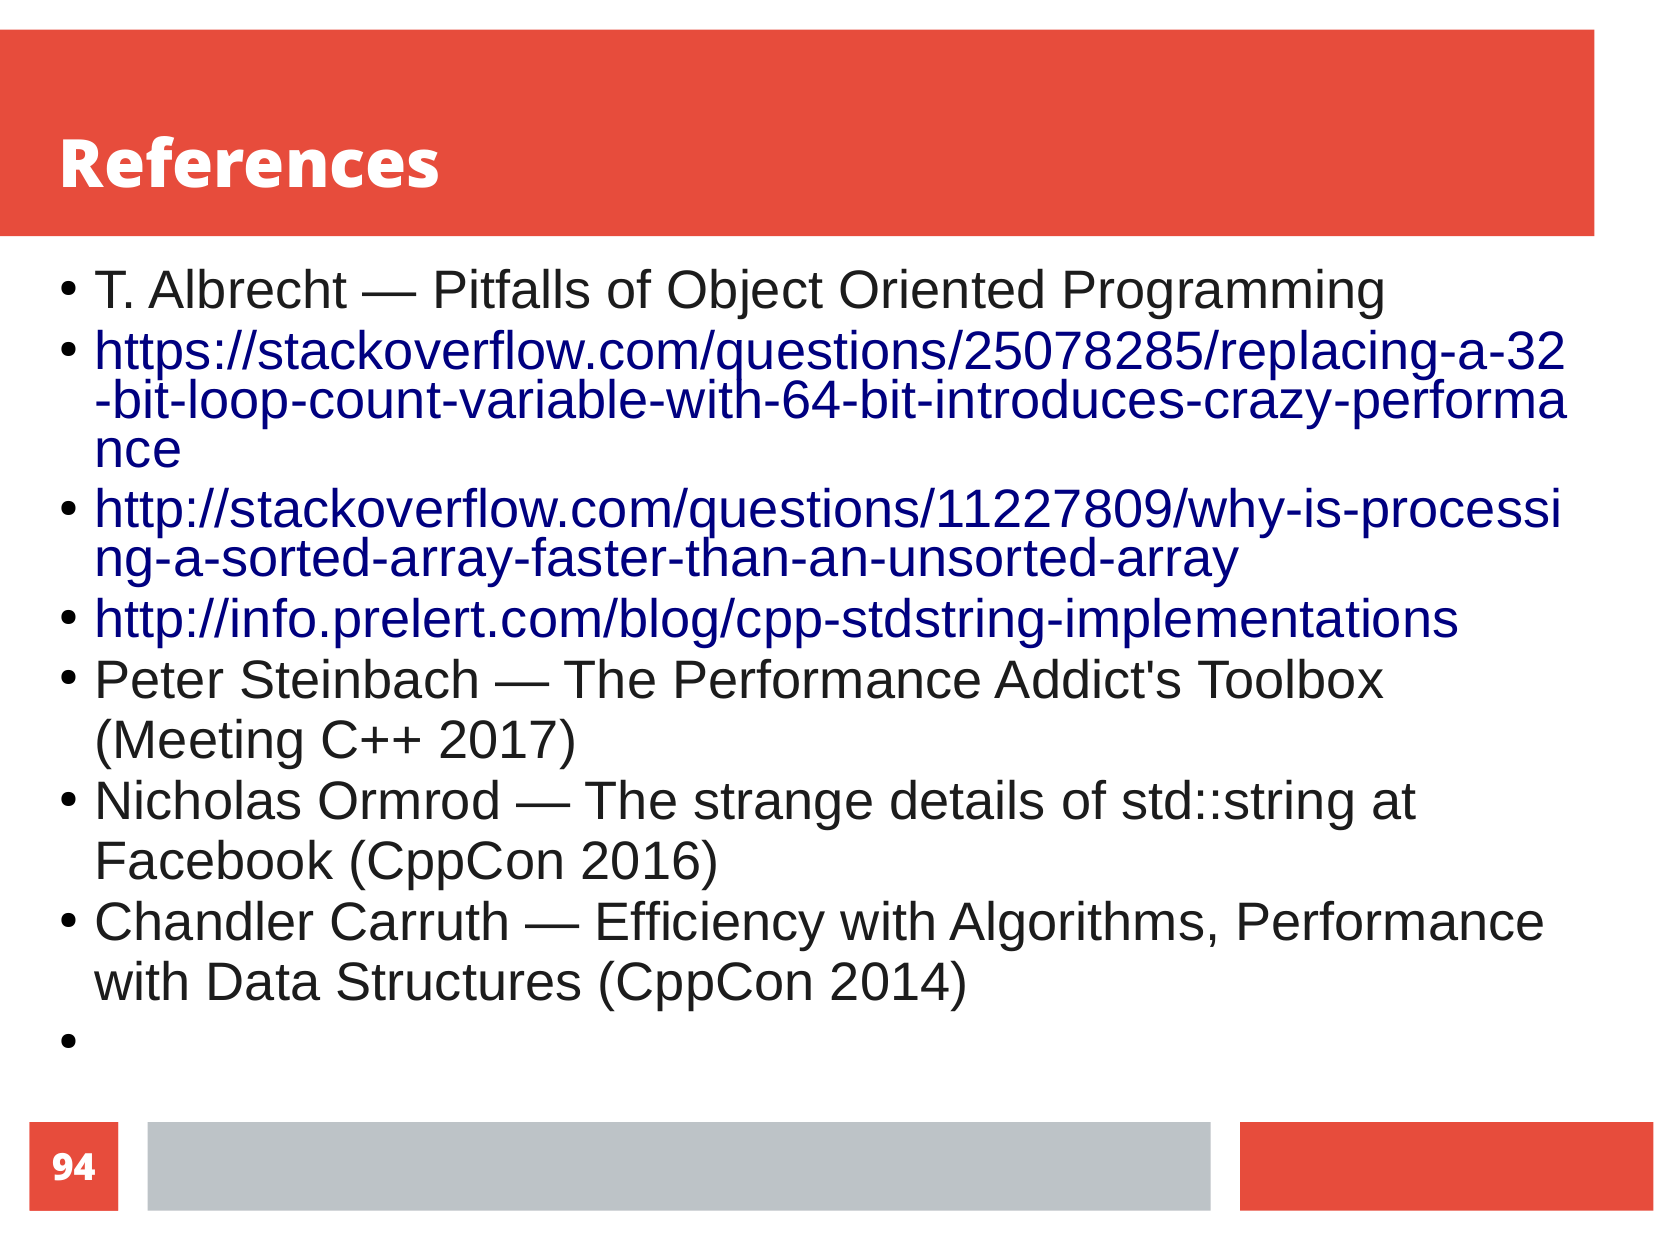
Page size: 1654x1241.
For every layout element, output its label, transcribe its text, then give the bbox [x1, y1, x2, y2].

title References [59, 59, 1595, 207]
text_box T. Albrecht — Pitfalls of Object Oriented Programming https://stackoverflow.com/questions/25078285/replacing-a-32-bit-loop-count-variable-with-64-bit-introduces-crazy-performance http://stackoverflow.com/questions/11227809/why-is-processing-a-sorted-array-faster-than-an-unsorted-array http://info.prelert.com/blog/cpp-stdstring-implementations Peter Steinbach — The Performance Addict's Toolbox (Meeting C++ 2017) Nicholas Ormrod — The strange details of std::string at Facebook (CppCon 2016) Chandler Carruth — Efficiency with Algorithms, Performance with Data Structures (CppCon 2014) [59, 259, 1583, 857]
